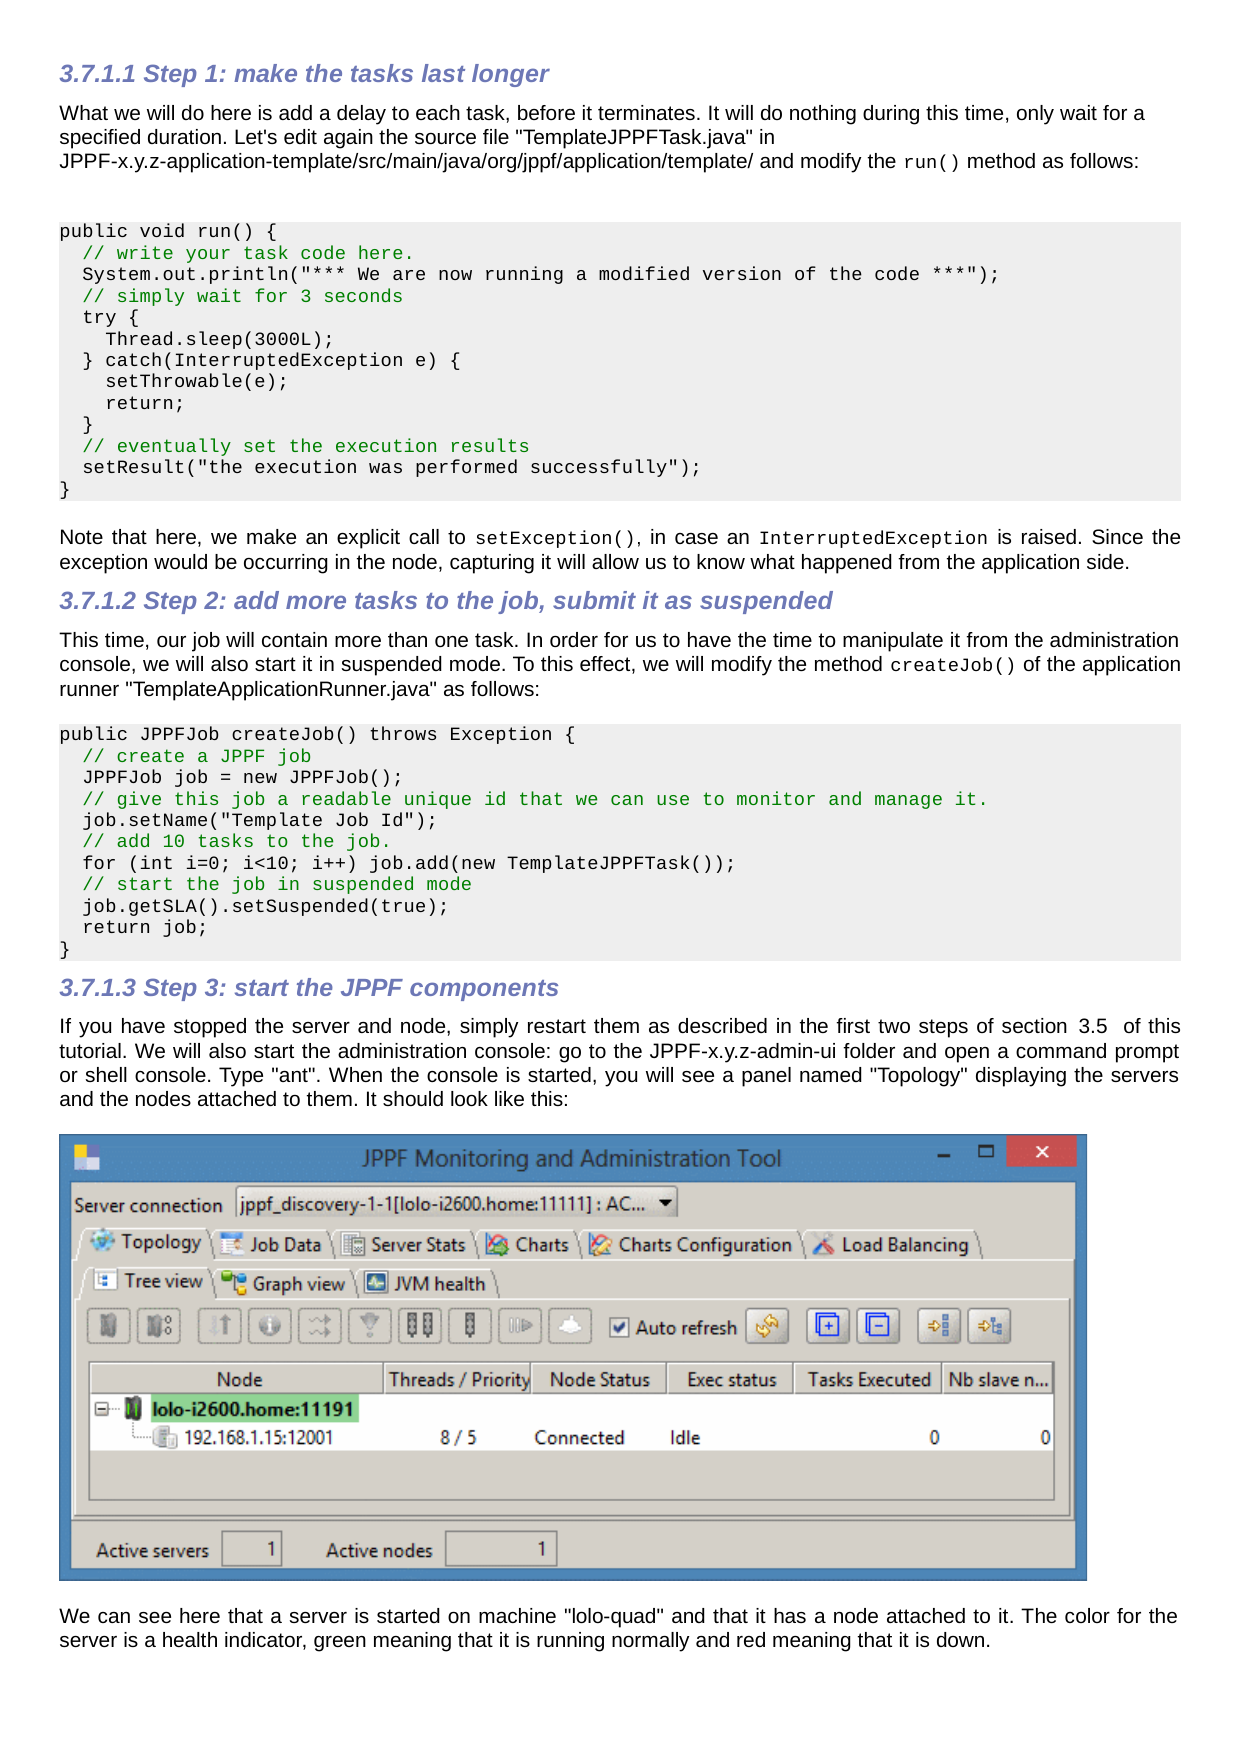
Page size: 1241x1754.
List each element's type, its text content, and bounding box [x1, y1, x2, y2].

subtitle Step 2: add more tasks to the job, submit it as suspended [59, 586, 1181, 615]
text // simply wait for 3 seconds [59, 286, 1181, 307]
text // create a JPPF job [59, 746, 1181, 767]
text This time, our job will contain more than one task. In order for us to have the time to manipulate it from the administration console, we will also start it in suspended mode. To this effect, we will modify the method createJob() of the application runner "TemplateApplicationRunner.java" as follows: [59, 627, 1181, 701]
text public void run() { [59, 222, 1181, 243]
subtitle Step 3: start the JPPF components [59, 973, 1181, 1002]
text job.getSLA().setSuspended(true); [59, 896, 1181, 918]
text // give this job a readable unique id that we can use to monitor and manage it. [59, 789, 1181, 810]
text JPPFJob job = new JPPFJob(); [59, 767, 1181, 789]
text Note that here, we make an explicit call to setException(), in case an InterruptedException is raised. Since the exception would be occurring in the node, capturing it will allow us to know what happened from the application side. [59, 525, 1181, 574]
picture [59, 1134, 1088, 1581]
text We can see here that a server is started on machine "lolo-quad" and that it has a node attached to it. The color for the server is a health indicator, green meaning that it is running normally and red meaning that it is down. [59, 1604, 1181, 1652]
text return job; [59, 918, 1181, 939]
text } [59, 415, 1181, 436]
text } [59, 479, 1181, 501]
text What we will do here is add a delay to each task, before it terminates. It will do nothing during this time, only wait for a specified duration. Let's edit again the source file "TemplateJPPFTask.java" in JPPF-x.y.z-application-template/src/main/java/org/jppf/application/template/ and modify the run() method as follows: [59, 101, 1181, 173]
text // write your task code here. [59, 243, 1181, 264]
text setThrowable(e); [59, 372, 1181, 393]
text Thread.sleep(3000L); [59, 329, 1181, 350]
text } catch(InterruptedException e) { [59, 350, 1181, 372]
text // add 10 tasks to the job. [59, 832, 1181, 853]
subtitle Step 1: make the tasks last longer [59, 59, 1181, 88]
text try { [59, 307, 1181, 329]
text job.setName("Template Job Id"); [59, 810, 1181, 832]
text System.out.println("*** We are now running a modified version of the code ***"); [59, 264, 1181, 286]
text return; [59, 393, 1181, 415]
text for (int i=0; i<10; i++) job.add(new TemplateJPPFTask()); [59, 853, 1181, 875]
text public JPPFJob createJob() throws Exception { [59, 724, 1181, 746]
text } [59, 939, 1181, 961]
text // start the job in suspended mode [59, 875, 1181, 896]
text // eventually set the execution results [59, 436, 1181, 458]
text If you have stopped the server and node, simply restart them as described in the first two steps of section 3.5 of this tutorial. We will also start the administration console: go to the JPPF-x.y.z-admin-ui folder and open a command prompt or shell console. Type "ant". When the console is started, you will see a panel named "Topology" displaying the servers and the nodes attached to them. It should look like this: [59, 1014, 1181, 1111]
text setResult("the execution was performed successfully"); [59, 458, 1181, 479]
